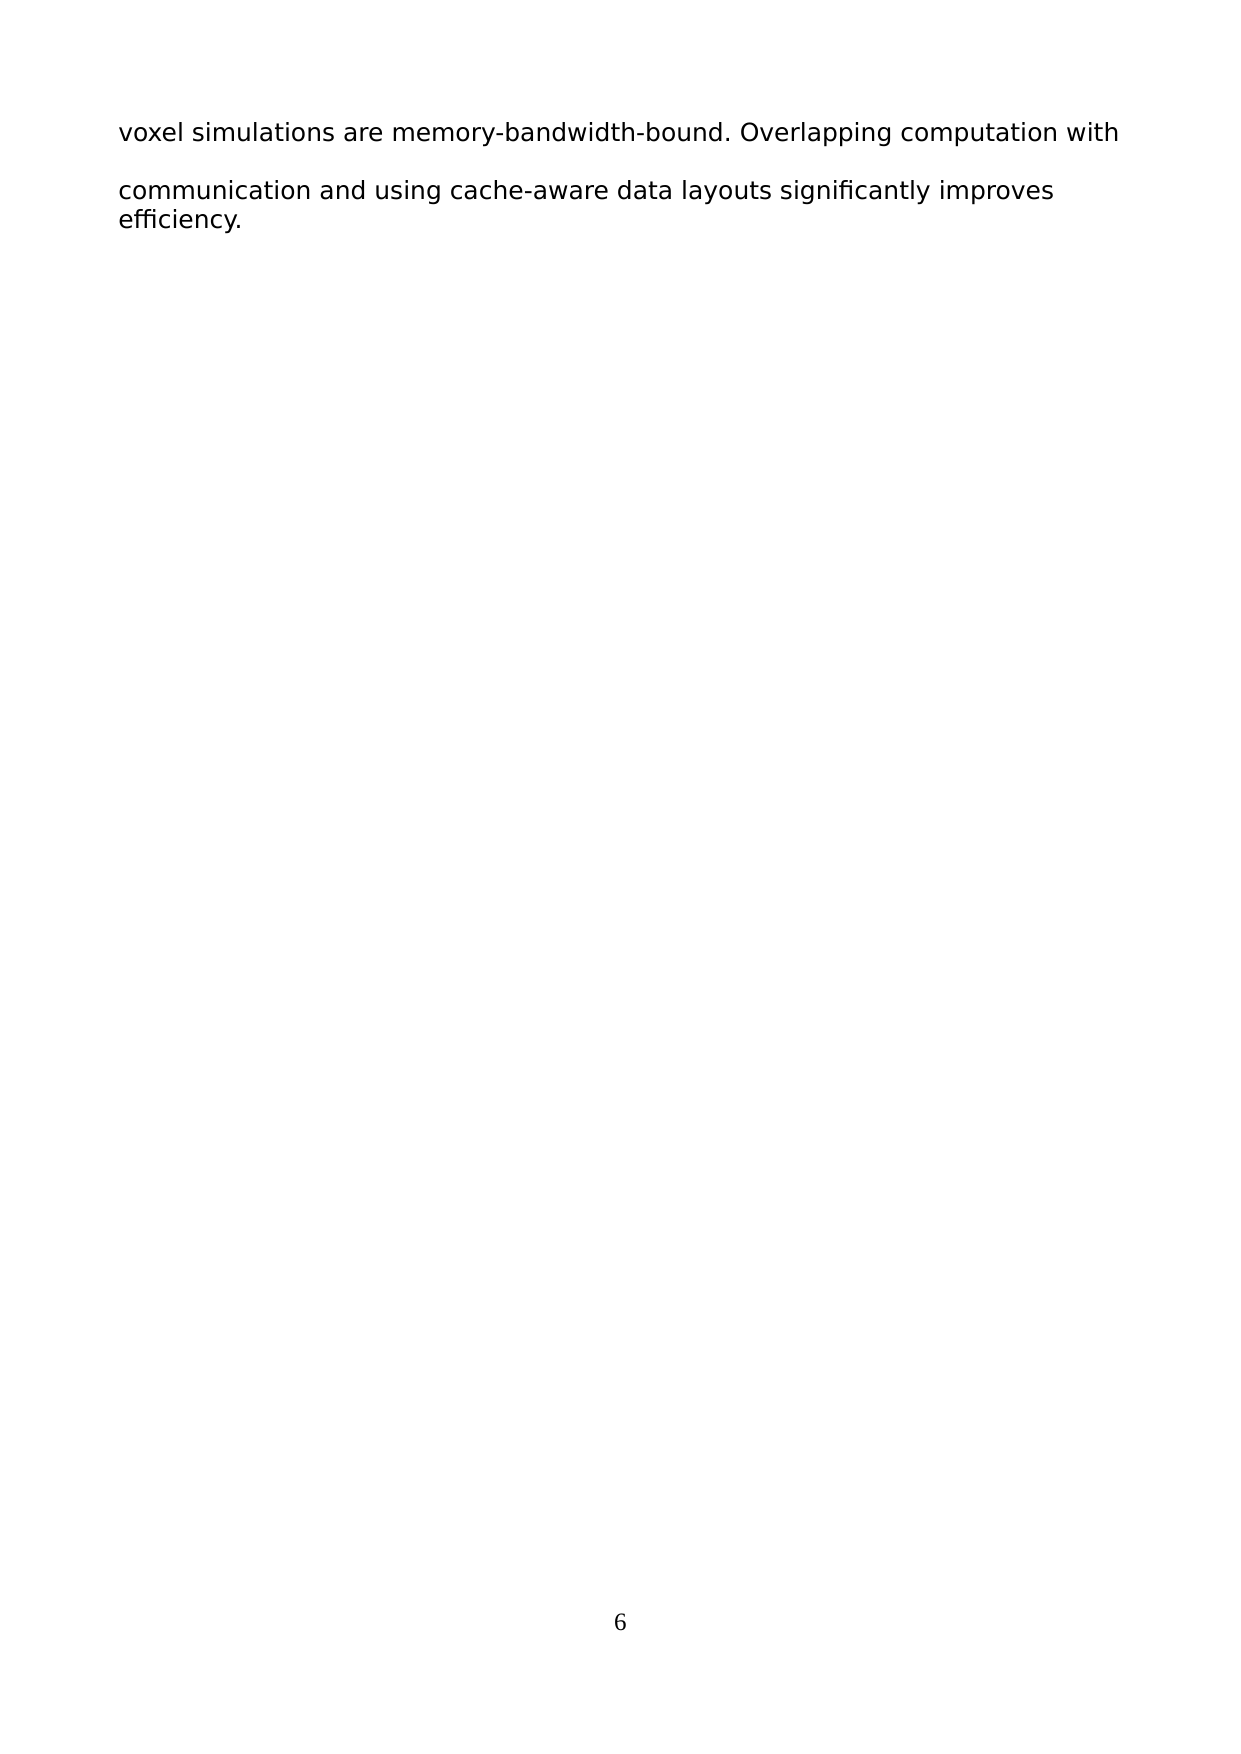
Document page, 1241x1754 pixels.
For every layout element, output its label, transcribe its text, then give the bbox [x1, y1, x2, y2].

text voxel simulations are memory-bandwidth-bound. Overlapping computation with communication and using cache-aware data layouts significantly improves efficiency. [118, 118, 1122, 264]
